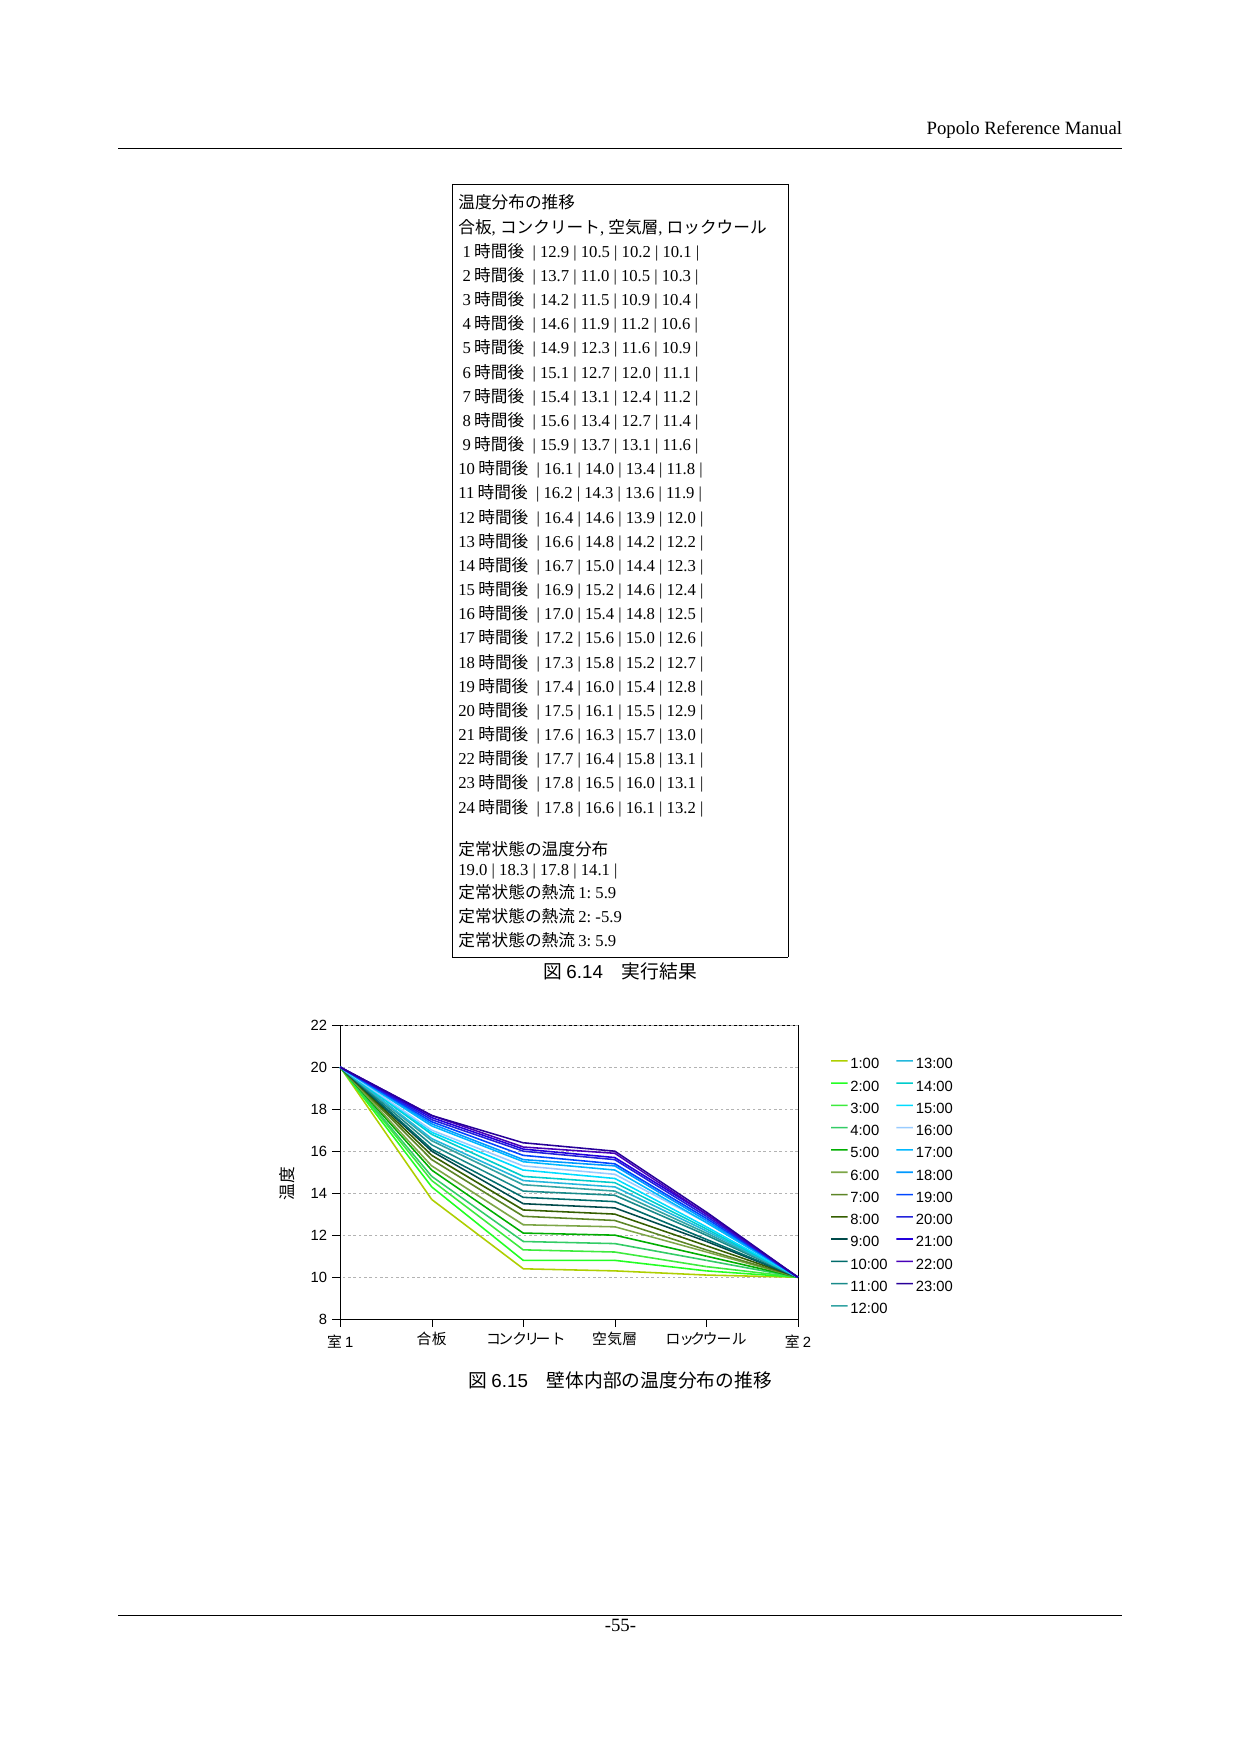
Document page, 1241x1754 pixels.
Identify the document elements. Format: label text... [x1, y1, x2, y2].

table_header 温度分布の推移 合板, コンクリート, 空気層, ロックウール 1時間後 | 12.9 | 10.5 | 10.2 | 10.1 | 2時間後 | 13.7 | 11.0 | 10.5 | 10.3 | 3時間後 | 14.2 | 11.5 | 10.9 | 10.4 | 4時間後 | 14.6 | 11.9 | 11.2 | 10.6 | 5時間後 | 14.9 | 12.3 | 11.6 | 10.9 | 6時間後 | 15.1 | 12.7 | 12.0 | 11.1 | 7時間後 | 15.4 | 13.1 | 12.4 | 11.2 | 8時間後 | 15.6 | 13.4 | 12.7 | 11.4 | 9時間後 | 15.9 | 13.7 | 13.1 | 11.6 | 10時間後 | 16.1 | 14.0 | 13.4 | 11.8 | 11時間後 | 16.2 | 14.3 | 13.6 | 11.9 | 12時間後 | 16.4 | 14.6 | 13.9 | 12.0 | 13時間後 | 16.6 | 14.8 | 14.2 | 12.2 | 14時間後 | 16.7 | 15.0 | 14.4 | 12.3 | 15時間後 | 16.9 | 15.2 | 14.6 | 12.4 | 16時間後 | 17.0 | 15.4 | 14.8 | 12.5 | 17時間後 | 17.2 | 15.6 | 15.0 | 12.6 | 18時間後 | 17.3 | 15.8 | 15.2 | 12.7 | 19時間後 | 17.4 | 16.0 | 15.4 | 12.8 | 20時間後 | 17.5 | 16.1 | 15.5 | 12.9 | 21時間後 | 17.6 | 16.3 | 15.7 | 13.0 | 22時間後 | 17.7 | 16.4 | 15.8 | 13.1 | 23時間後 | 17.8 | 16.5 | 16.0 | 13.1 | 24時間後 | 17.8 | 16.6 | 16.1 | 13.2 | 定常状態の温度分布 19.0 | 18.3 | 17.8 | 14.1 | 定常状態の熱流1: 5.9 定常状態の熱流2: -5.9 定常状態の熱流3: 5.9 [453, 185, 788, 957]
text 図6.14 実行結果 [118, 957, 1122, 984]
text 図6.15 壁体内部の温度分布の推移 [118, 1009, 1122, 1393]
